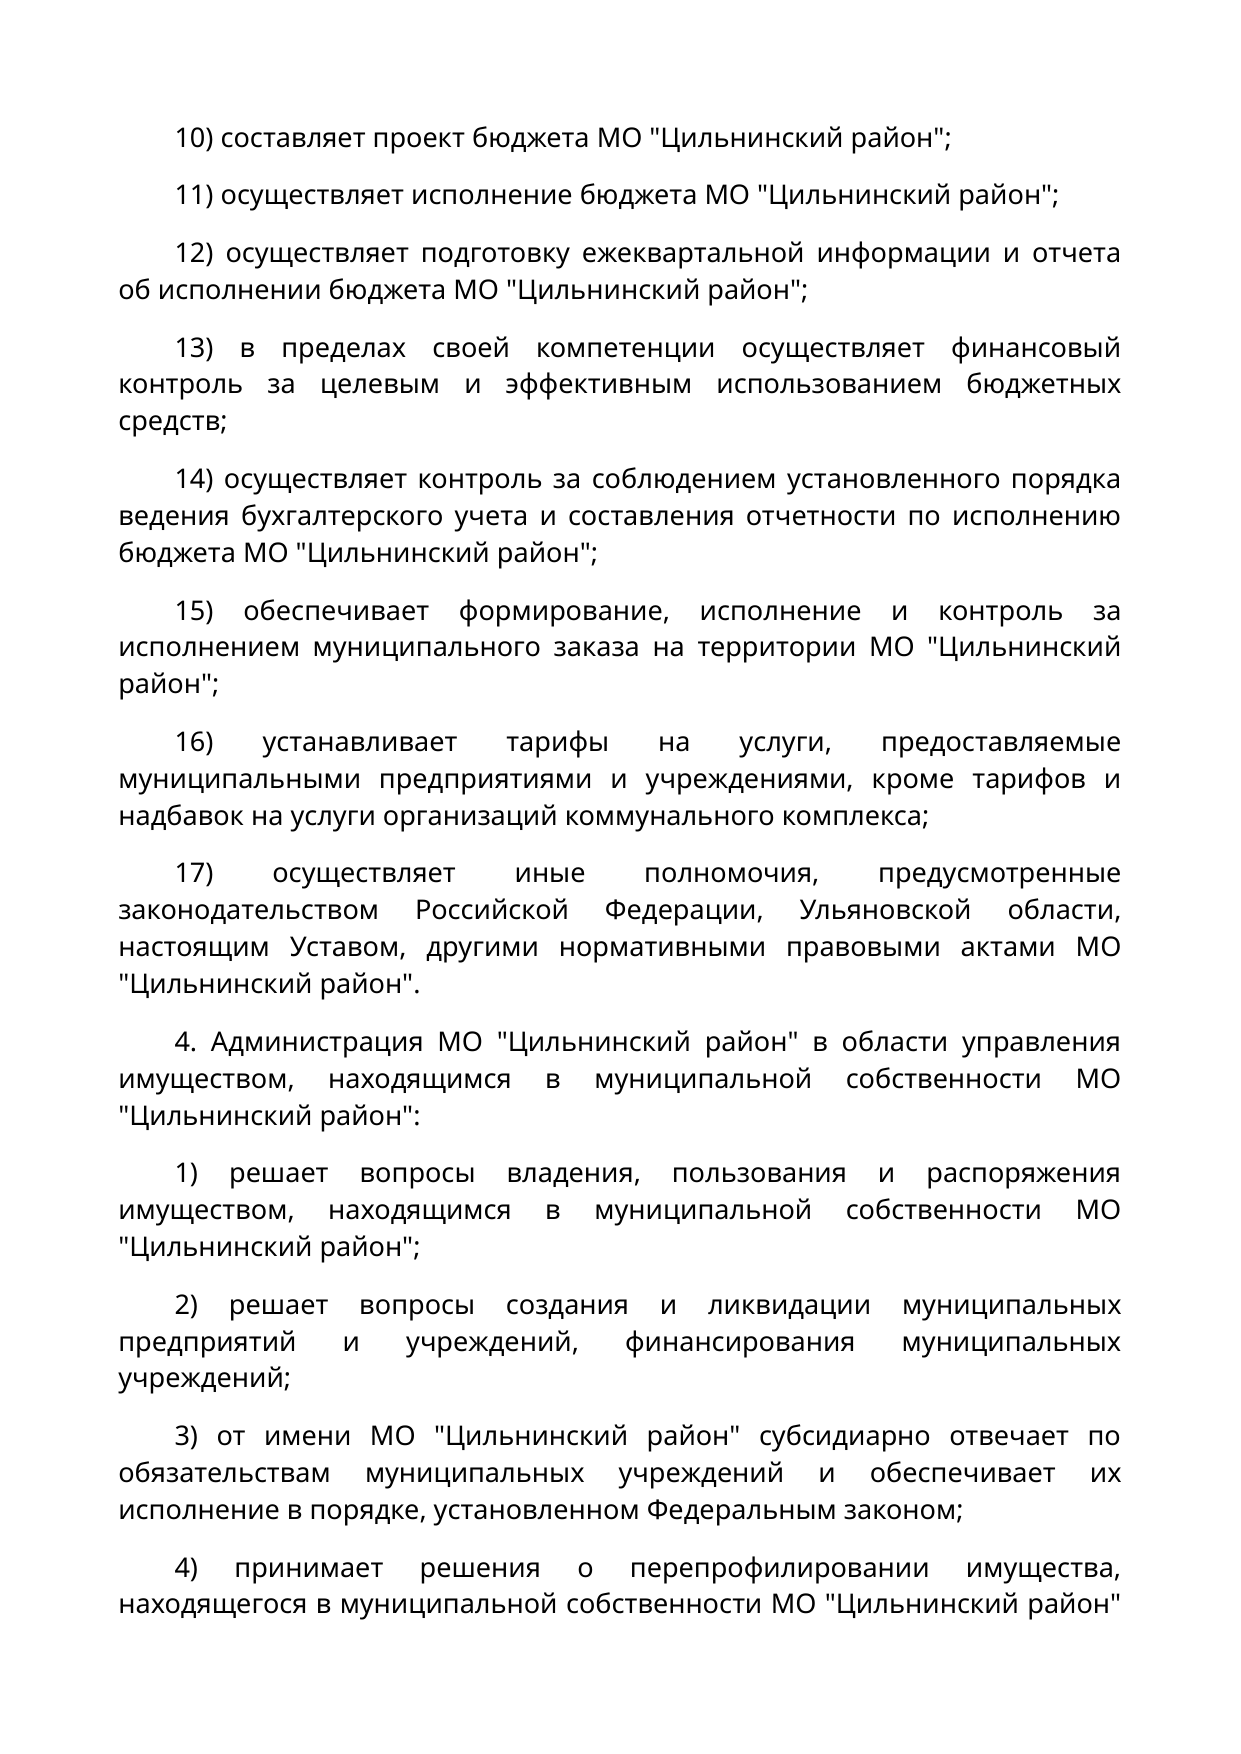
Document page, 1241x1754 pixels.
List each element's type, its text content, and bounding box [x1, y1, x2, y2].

text 1) решает вопросы владения, пользования и распоряжения имуществом, находящимся в муниципальной собственности МО "Цильнинский район"; [118, 1154, 1122, 1264]
text 4) принимает решения о перепрофилировании имущества, находящегося в муниципальной собственности МО "Цильнинский район" [118, 1548, 1122, 1622]
text 11) осуществляет исполнение бюджета МО "Цильнинский район"; [118, 176, 1122, 213]
text 10) составляет проект бюджета МО "Цильнинский район"; [118, 118, 1122, 155]
text 14) осуществляет контроль за соблюдением установленного порядка ведения бухгалтерского учета и составления отчетности по исполнению бюджета МО "Цильнинский район"; [118, 459, 1122, 570]
text 16) устанавливает тарифы на услуги, предоставляемые муниципальными предприятиями и учреждениями, кроме тарифов и надбавок на услуги организаций коммунального комплекса; [118, 722, 1122, 833]
text 3) от имени МО "Цильнинский район" субсидиарно отвечает по обязательствам муниципальных учреждений и обеспечивает их исполнение в порядке, установленном Федеральным законом; [118, 1417, 1122, 1527]
text 13) в пределах своей компетенции осуществляет финансовый контроль за целевым и эффективным использованием бюджетных средств; [118, 328, 1122, 439]
text 2) решает вопросы создания и ликвидации муниципальных предприятий и учреждений, финансирования муниципальных учреждений; [118, 1285, 1122, 1396]
text 15) обеспечивает формирование, исполнение и контроль за исполнением муниципального заказа на территории МО "Цильнинский район"; [118, 591, 1122, 702]
text 17) осуществляет иные полномочия, предусмотренные законодательством Российской Федерации, Ульяновской области, настоящим Уставом, другими нормативными правовыми актами МО "Цильнинский район". [118, 854, 1122, 1001]
text 4. Администрация МО "Цильнинский район" в области управления имуществом, находящимся в муниципальной собственности МО "Цильнинский район": [118, 1022, 1122, 1133]
text 12) осуществляет подготовку ежеквартальной информации и отчета об исполнении бюджета МО "Цильнинский район"; [118, 233, 1122, 307]
